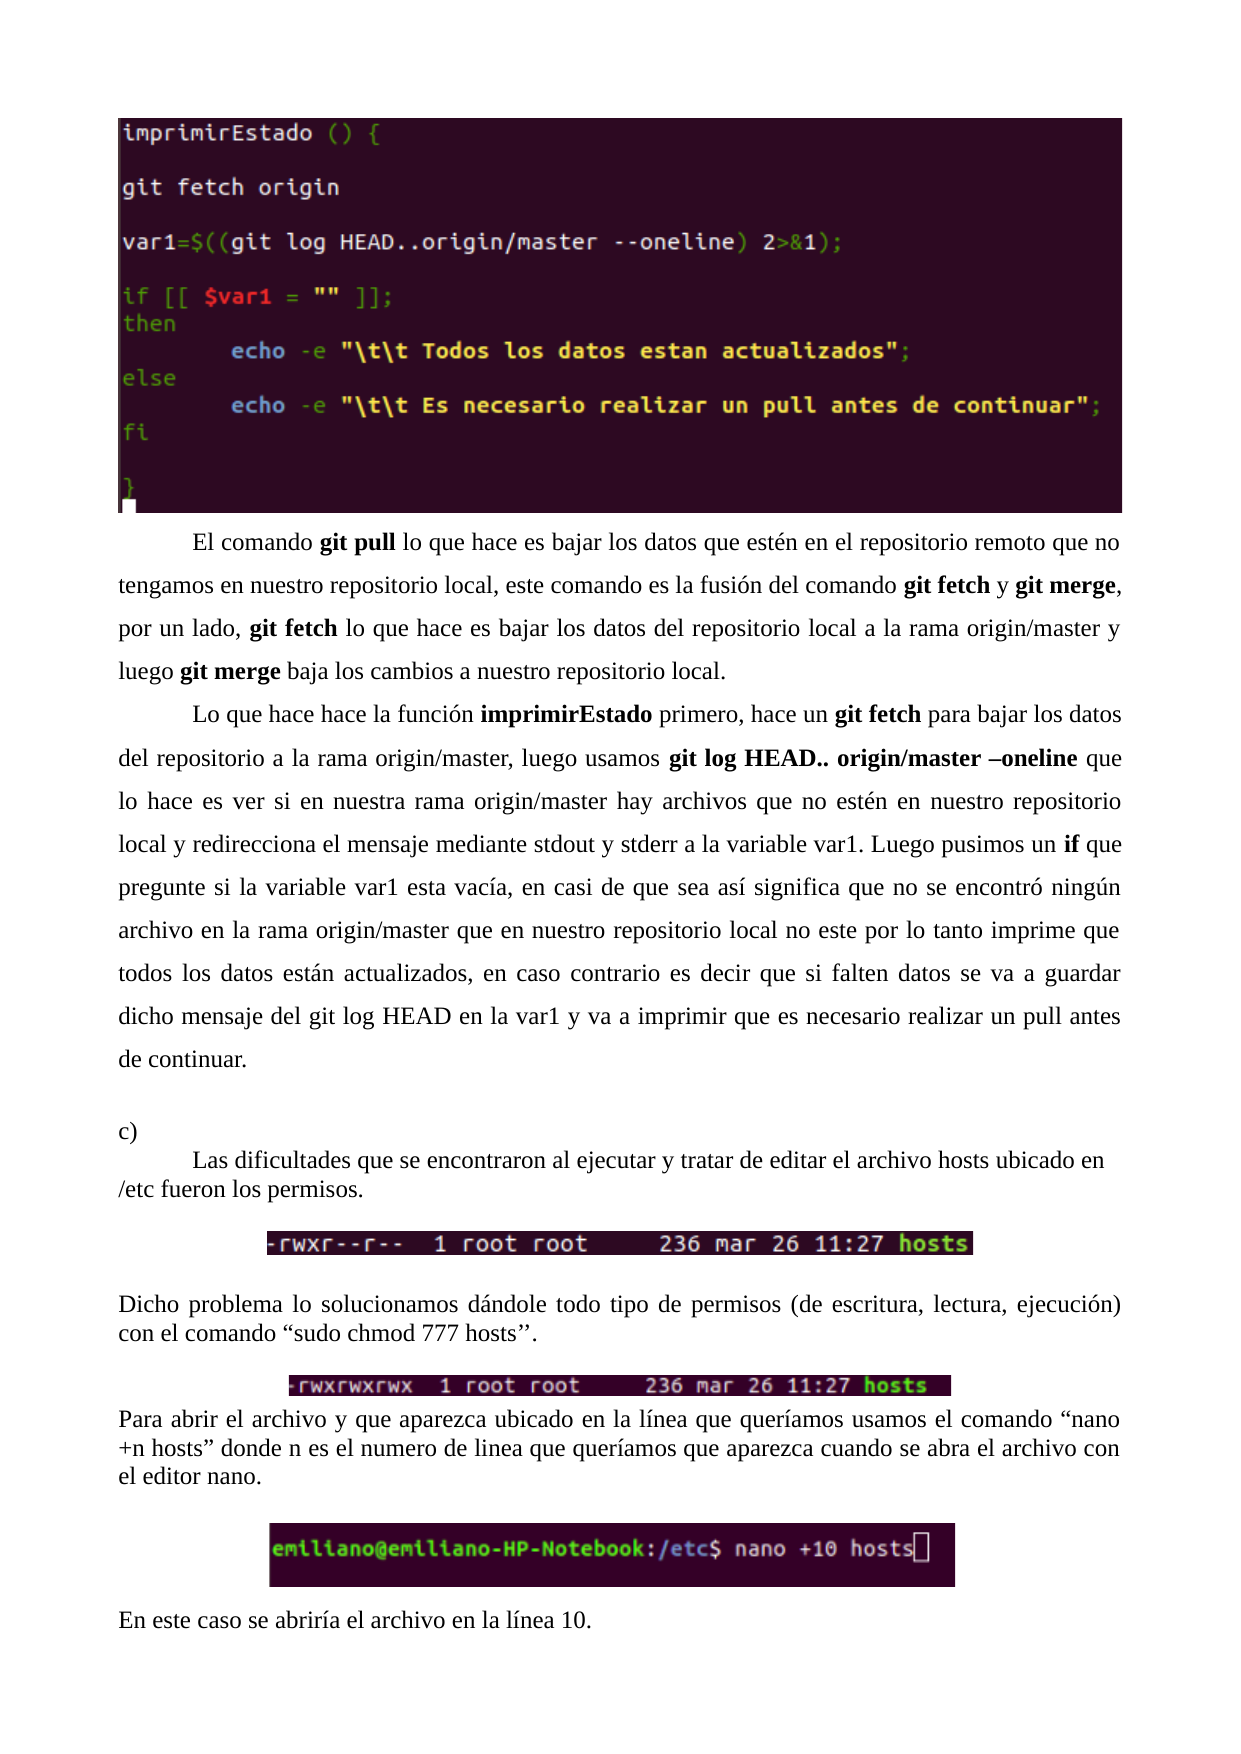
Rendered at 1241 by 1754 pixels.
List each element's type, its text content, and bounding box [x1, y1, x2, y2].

text El comando git pull lo que hace es bajar los datos que estén en el repositorio remoto que no tengamos en nuestro repositorio local, este comando es la fusión del comando git fetch y git merge, por un lado, git fetch lo que hace es bajar los datos del repositorio local a la rama origin/master y luego git merge baja los cambios a nuestro repositorio local. [118, 513, 1122, 685]
picture [118, 118, 1123, 513]
text Lo que hace hace la función imprimirEstado primero, hace un git fetch para bajar los datos del repositorio a la rama origin/master, luego usamos git log HEAD.. origin/master –oneline que lo hace es ver si en nuestra rama origin/master hay archivos que no estén en nuestro repositorio local y redirecciona el mensaje mediante stdout y stderr a la variable var1. Luego pusimos un if que pregunte si la variable var1 esta vacía, en casi de que sea así significa que no se encontró ningún archivo en la rama origin/master que en nuestro repositorio local no este por lo tanto imprime que todos los datos están actualizados, en caso contrario es decir que si falten datos se va a guardar dicho mensaje del git log HEAD en la var1 y va a imprimir que es necesario realizar un pull antes de continuar. [118, 699, 1122, 1073]
text Las dificultades que se encontraron al ejecutar y tratar de editar el archivo hosts ubicado en [118, 1145, 1122, 1174]
picture [269, 1523, 956, 1587]
text c) [118, 1116, 1122, 1145]
text /etc fueron los permisos. [118, 1174, 1122, 1203]
picture [288, 1375, 952, 1396]
text Dicho problema lo solucionamos dándole todo tipo de permisos (de escritura, lectura, ejecución) con el comando “sudo chmod 777 hosts’’. [118, 1289, 1122, 1346]
text En este caso se abriría el archivo en la línea 10. [118, 1605, 1122, 1634]
picture [267, 1231, 974, 1255]
text Para abrir el archivo y que aparezca ubicado en la línea que queríamos usamos el comando “nano +n hosts” donde n es el numero de linea que queríamos que aparezca cuando se abra el archivo con el editor nano. [118, 1404, 1122, 1490]
